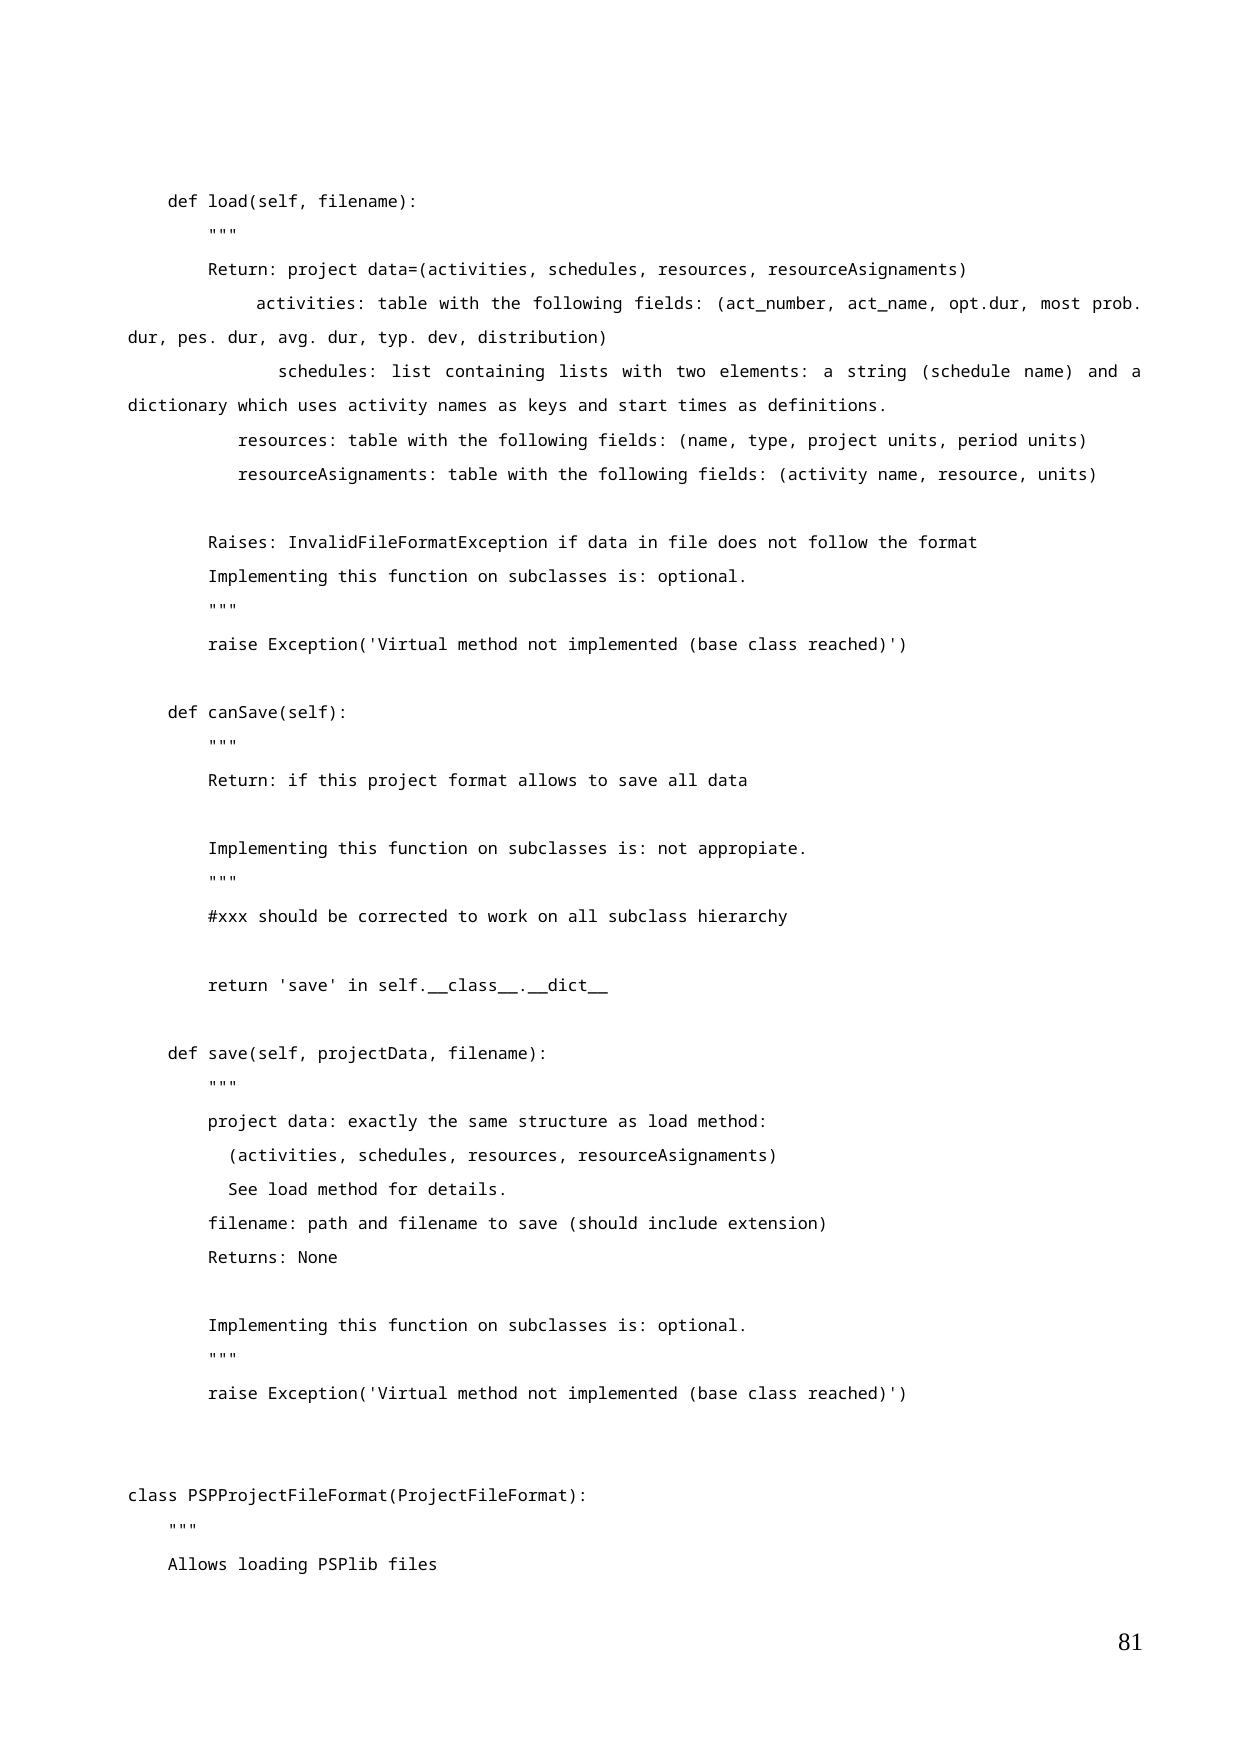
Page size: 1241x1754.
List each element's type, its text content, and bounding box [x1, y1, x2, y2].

text (activities, schedules, resources, resourceAsignaments) [128, 1143, 1143, 1166]
text Implementing this function on subclasses is: optional. [128, 1314, 1143, 1336]
text project data: exactly the same structure as load method: [128, 1109, 1143, 1132]
text See load method for details. [128, 1177, 1143, 1200]
text def save(self, projectData, filename): [128, 1041, 1143, 1064]
text Implementing this function on subclasses is: not appropiate. [128, 837, 1143, 859]
text """ [128, 224, 1143, 246]
text resourceAsignaments: table with the following fields: (activity name, resource, units) [128, 462, 1143, 485]
text Returns: None [128, 1246, 1143, 1268]
text """ [128, 598, 1143, 621]
text """ [128, 1348, 1143, 1371]
text Return: project data=(activities, schedules, resources, resourceAsignaments) [128, 258, 1143, 281]
text resources: table with the following fields: (name, type, project units, period units) [128, 428, 1143, 451]
text raise Exception('Virtual method not implemented (base class reached)') [128, 1382, 1143, 1404]
text #xxx should be corrected to work on all subclass hierarchy [128, 905, 1143, 928]
text activities: table with the following fields: (act_number, act_name, opt.dur, most prob. dur, pes. dur, avg. dur, typ. dev, distribution) [128, 292, 1143, 349]
text Return: if this project format allows to save all data [128, 769, 1143, 791]
text raise Exception('Virtual method not implemented (base class reached)') [128, 632, 1143, 655]
text def load(self, filename): [128, 190, 1143, 212]
text Raises: InvalidFileFormatException if data in file does not follow the format [128, 530, 1143, 553]
text Implementing this function on subclasses is: optional. [128, 564, 1143, 587]
text Allows loading PSPlib files [128, 1552, 1143, 1575]
text filename: path and filename to save (should include extension) [128, 1212, 1143, 1234]
text """ [128, 1518, 1143, 1541]
text """ [128, 735, 1143, 757]
text schedules: list containing lists with two elements: a string (schedule name) and a dictionary which uses activity names as keys and start times as definitions. [128, 360, 1143, 417]
text class PSPProjectFileFormat(ProjectFileFormat): [128, 1484, 1143, 1507]
text return 'save' in self.__class__.__dict__ [128, 973, 1143, 996]
text def canSave(self): [128, 701, 1143, 723]
text """ [128, 1075, 1143, 1098]
text """ [128, 871, 1143, 894]
